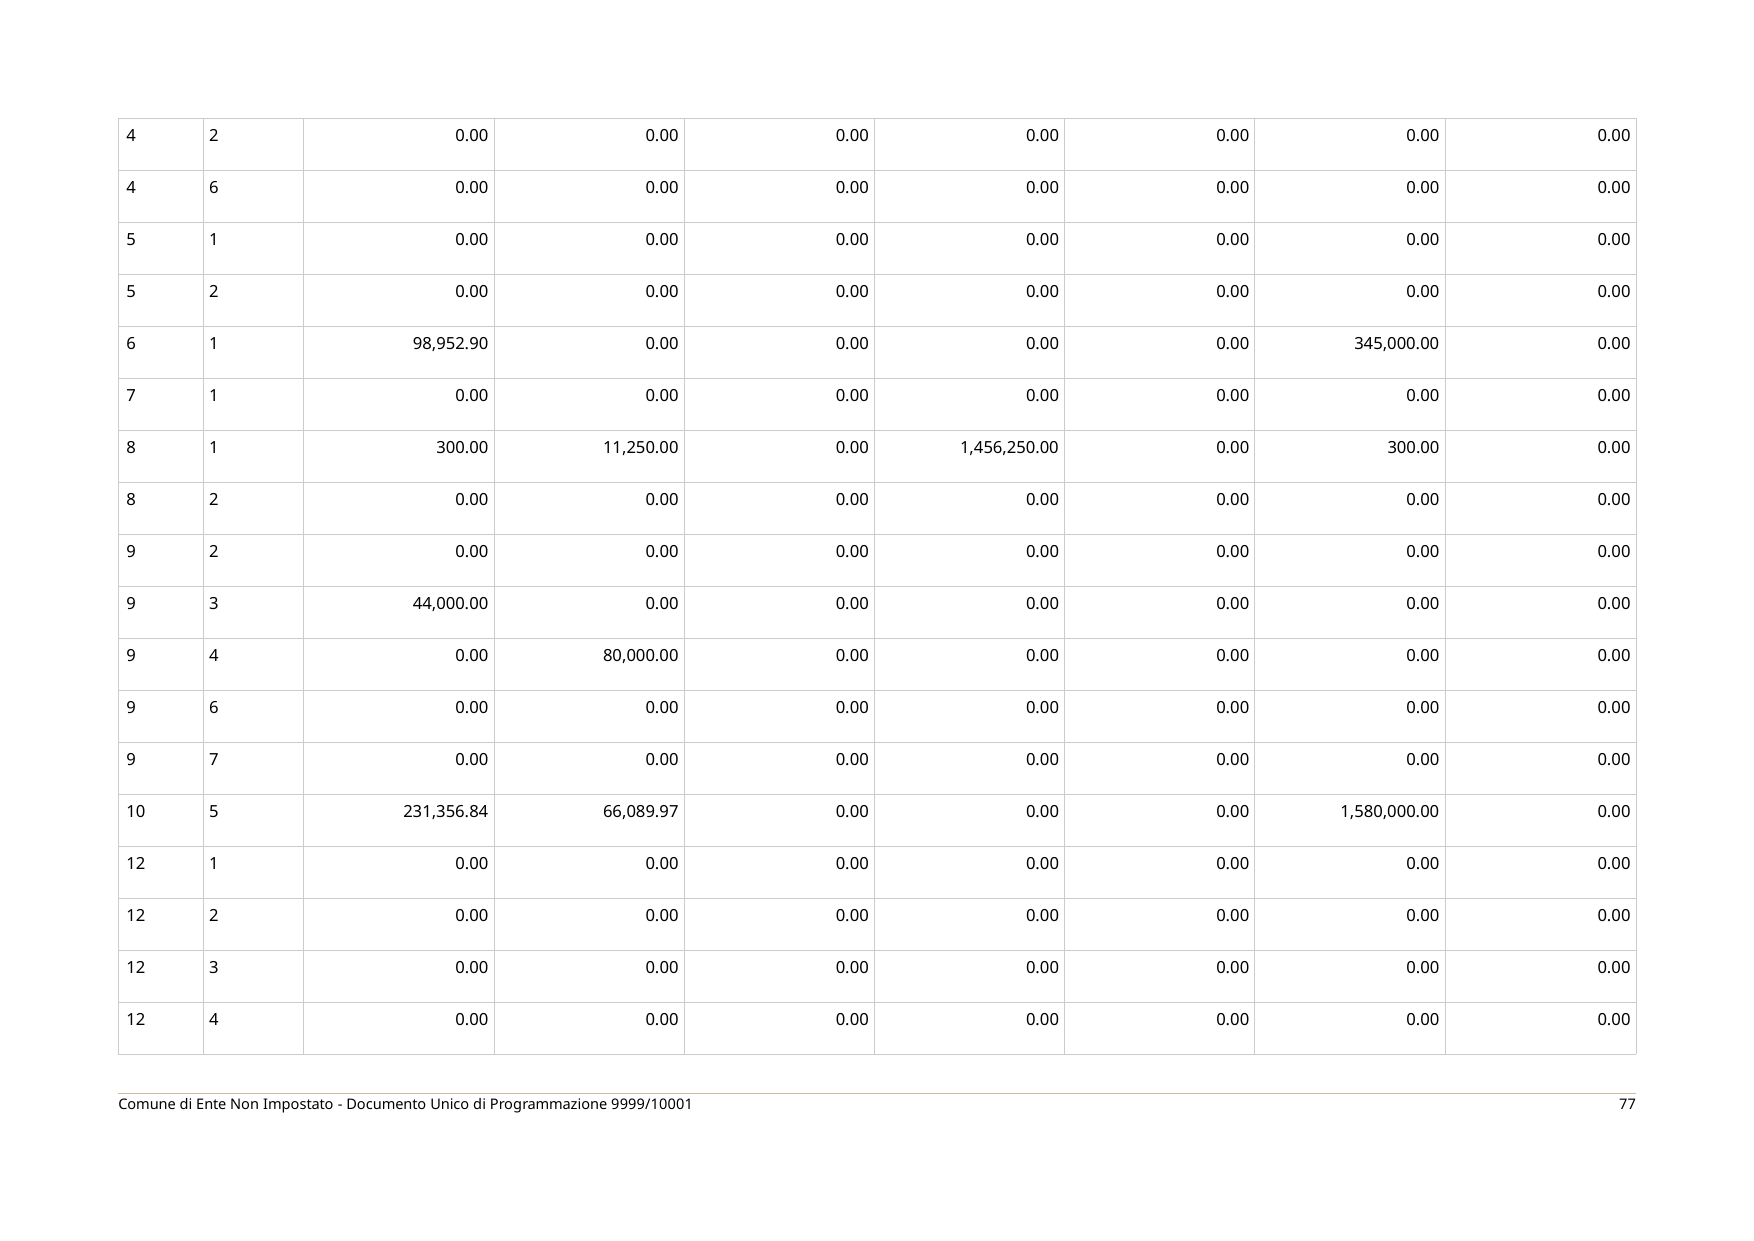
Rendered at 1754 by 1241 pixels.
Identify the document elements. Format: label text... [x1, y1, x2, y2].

table_cell 7 [120, 379, 203, 430]
table_cell 0,00 [1255, 899, 1445, 950]
table_cell 4 [204, 639, 303, 690]
table_cell 0,00 [1446, 327, 1636, 378]
table_cell 0,00 [304, 535, 494, 586]
table_cell 0,00 [1065, 431, 1254, 482]
table_cell 0,00 [304, 899, 494, 950]
table_cell 0,00 [685, 951, 874, 1002]
table_cell 0,00 [875, 899, 1064, 950]
table_cell 0,00 [875, 223, 1064, 274]
table_cell 0,00 [875, 275, 1064, 326]
table_cell 0,00 [875, 847, 1064, 898]
table_cell 0,00 [1065, 639, 1254, 690]
table_cell 0,00 [495, 691, 684, 742]
table_cell 9 [120, 639, 203, 690]
table_cell 0,00 [1255, 119, 1445, 170]
table_cell 0,00 [875, 483, 1064, 534]
table_cell 0,00 [1446, 743, 1636, 794]
table_cell 0,00 [495, 119, 684, 170]
table_cell 0,00 [304, 171, 494, 222]
table_cell 0,00 [1065, 1003, 1254, 1054]
table_cell 0,00 [1446, 275, 1636, 326]
table_cell 0,00 [875, 951, 1064, 1002]
table_cell 231.356,84 [304, 795, 494, 846]
table_cell 0,00 [495, 743, 684, 794]
table_cell 0,00 [495, 899, 684, 950]
table_cell 1 [204, 223, 303, 274]
table_cell 80.000,00 [495, 639, 684, 690]
table_cell 0,00 [685, 899, 874, 950]
table_cell 0,00 [685, 795, 874, 846]
table_cell 0,00 [304, 379, 494, 430]
table_cell 66.089,97 [495, 795, 684, 846]
table_cell 12 [120, 951, 203, 1002]
table_cell 0,00 [1446, 1003, 1636, 1054]
table_cell 0,00 [1255, 951, 1445, 1002]
table_cell 0,00 [495, 951, 684, 1002]
table_cell 0,00 [304, 119, 494, 170]
table_cell 9 [120, 535, 203, 586]
table_cell 12 [120, 1003, 203, 1054]
table_cell 0,00 [1446, 483, 1636, 534]
table_cell 0,00 [304, 691, 494, 742]
table_cell 0,00 [304, 639, 494, 690]
table_cell 0,00 [685, 691, 874, 742]
table_cell 0,00 [1446, 119, 1636, 170]
table_cell 12 [120, 847, 203, 898]
table_cell 0,00 [1446, 587, 1636, 638]
table_cell 1 [204, 847, 303, 898]
table_cell 2 [204, 275, 303, 326]
table_cell 3 [204, 951, 303, 1002]
table_cell 0,00 [1065, 223, 1254, 274]
table_cell 0,00 [685, 119, 874, 170]
table_cell 0,00 [1446, 535, 1636, 586]
table_cell 0,00 [304, 483, 494, 534]
table_cell 4 [204, 1003, 303, 1054]
table_cell 0,00 [1065, 691, 1254, 742]
table_cell 0,00 [1255, 223, 1445, 274]
table_cell 0,00 [1065, 795, 1254, 846]
table_cell 0,00 [304, 847, 494, 898]
table_cell 0,00 [875, 587, 1064, 638]
table_cell 2 [204, 535, 303, 586]
table_cell 0,00 [685, 431, 874, 482]
table_cell 8 [120, 483, 203, 534]
table_cell 0,00 [1255, 171, 1445, 222]
table_cell 0,00 [685, 587, 874, 638]
table_cell 300,00 [304, 431, 494, 482]
table_cell 0,00 [1255, 275, 1445, 326]
table_cell 1 [204, 431, 303, 482]
table_cell 0,00 [685, 535, 874, 586]
table_cell 0,00 [495, 483, 684, 534]
table_cell 0,00 [495, 379, 684, 430]
table_cell 0,00 [685, 223, 874, 274]
table_cell 1.456.250,00 [875, 431, 1064, 482]
table_cell 0,00 [685, 639, 874, 690]
table_cell 0,00 [495, 847, 684, 898]
table_cell 5 [120, 223, 203, 274]
table_cell 0,00 [875, 743, 1064, 794]
table_cell 0,00 [1446, 379, 1636, 430]
table_cell 345.000,00 [1255, 327, 1445, 378]
table_cell 7 [204, 743, 303, 794]
table_cell 0,00 [1065, 119, 1254, 170]
table_cell 0,00 [875, 119, 1064, 170]
table_cell 0,00 [495, 171, 684, 222]
table_cell 0,00 [1065, 587, 1254, 638]
table_cell 4 [120, 171, 203, 222]
table_cell 0,00 [1065, 951, 1254, 1002]
table_cell 0,00 [495, 327, 684, 378]
table_cell 9 [120, 587, 203, 638]
table_cell 0,00 [495, 535, 684, 586]
table_cell 0,00 [495, 1003, 684, 1054]
table_cell 0,00 [304, 1003, 494, 1054]
table_cell 0,00 [1065, 379, 1254, 430]
table_cell 0,00 [685, 379, 874, 430]
table_cell 3 [204, 587, 303, 638]
table_cell 0,00 [1065, 743, 1254, 794]
table_cell 98.952,90 [304, 327, 494, 378]
table_cell 0,00 [685, 483, 874, 534]
table_cell 1 [204, 327, 303, 378]
table_cell 0,00 [1065, 275, 1254, 326]
table_cell 0,00 [1446, 899, 1636, 950]
table_cell 0,00 [1446, 951, 1636, 1002]
table_cell 0,00 [875, 795, 1064, 846]
table_cell 6 [204, 171, 303, 222]
table_cell 0,00 [495, 275, 684, 326]
table_cell 0,00 [1255, 639, 1445, 690]
table_cell 0,00 [1255, 379, 1445, 430]
table_cell 2 [204, 119, 303, 170]
table_cell 0,00 [1446, 223, 1636, 274]
table_cell 0,00 [495, 587, 684, 638]
table_cell 0,00 [875, 639, 1064, 690]
table_cell 12 [120, 899, 203, 950]
table_cell 10 [120, 795, 203, 846]
table_cell 6 [120, 327, 203, 378]
table_cell 2 [204, 899, 303, 950]
table_cell 0,00 [304, 275, 494, 326]
table_cell 0,00 [1446, 171, 1636, 222]
table_cell 8 [120, 431, 203, 482]
table_cell 0,00 [875, 379, 1064, 430]
table_cell 0,00 [685, 171, 874, 222]
table_cell 0,00 [685, 1003, 874, 1054]
table_cell 0,00 [875, 691, 1064, 742]
table_cell 5 [204, 795, 303, 846]
table_cell 0,00 [1255, 483, 1445, 534]
table_cell 0,00 [1065, 327, 1254, 378]
table_cell 44.000,00 [304, 587, 494, 638]
table_cell 0,00 [1255, 743, 1445, 794]
table_cell 0,00 [1446, 847, 1636, 898]
table_cell 0,00 [1065, 847, 1254, 898]
table_cell 0,00 [875, 327, 1064, 378]
table_cell 0,00 [1065, 535, 1254, 586]
table_cell 0,00 [685, 327, 874, 378]
table_cell 0,00 [495, 223, 684, 274]
table_cell 0,00 [1065, 171, 1254, 222]
table_cell 0,00 [1446, 639, 1636, 690]
table_cell 0,00 [1255, 587, 1445, 638]
table_cell 5 [120, 275, 203, 326]
table_cell 0,00 [1255, 1003, 1445, 1054]
table_cell 2 [204, 483, 303, 534]
table_cell 0,00 [875, 535, 1064, 586]
table_cell 0,00 [685, 275, 874, 326]
table_cell 1 [204, 379, 303, 430]
table_cell 0,00 [304, 743, 494, 794]
table_cell 4 [120, 119, 203, 170]
table_cell 0,00 [1255, 847, 1445, 898]
table_cell 0,00 [685, 847, 874, 898]
table_cell 1.580.000,00 [1255, 795, 1445, 846]
table_cell 0,00 [1065, 899, 1254, 950]
table_cell 0,00 [1446, 691, 1636, 742]
table_cell 0,00 [304, 951, 494, 1002]
table_cell 0,00 [875, 1003, 1064, 1054]
table_cell 9 [120, 691, 203, 742]
table_cell 0,00 [1065, 483, 1254, 534]
table_cell 0,00 [1446, 795, 1636, 846]
table_cell 300,00 [1255, 431, 1445, 482]
table_cell 0,00 [685, 743, 874, 794]
table_cell 0,00 [1446, 431, 1636, 482]
table_cell 0,00 [304, 223, 494, 274]
table_cell 0,00 [1255, 691, 1445, 742]
table_cell 0,00 [875, 171, 1064, 222]
table_cell 11.250,00 [495, 431, 684, 482]
table_cell 9 [120, 743, 203, 794]
table_cell 0,00 [1255, 535, 1445, 586]
table_cell 6 [204, 691, 303, 742]
